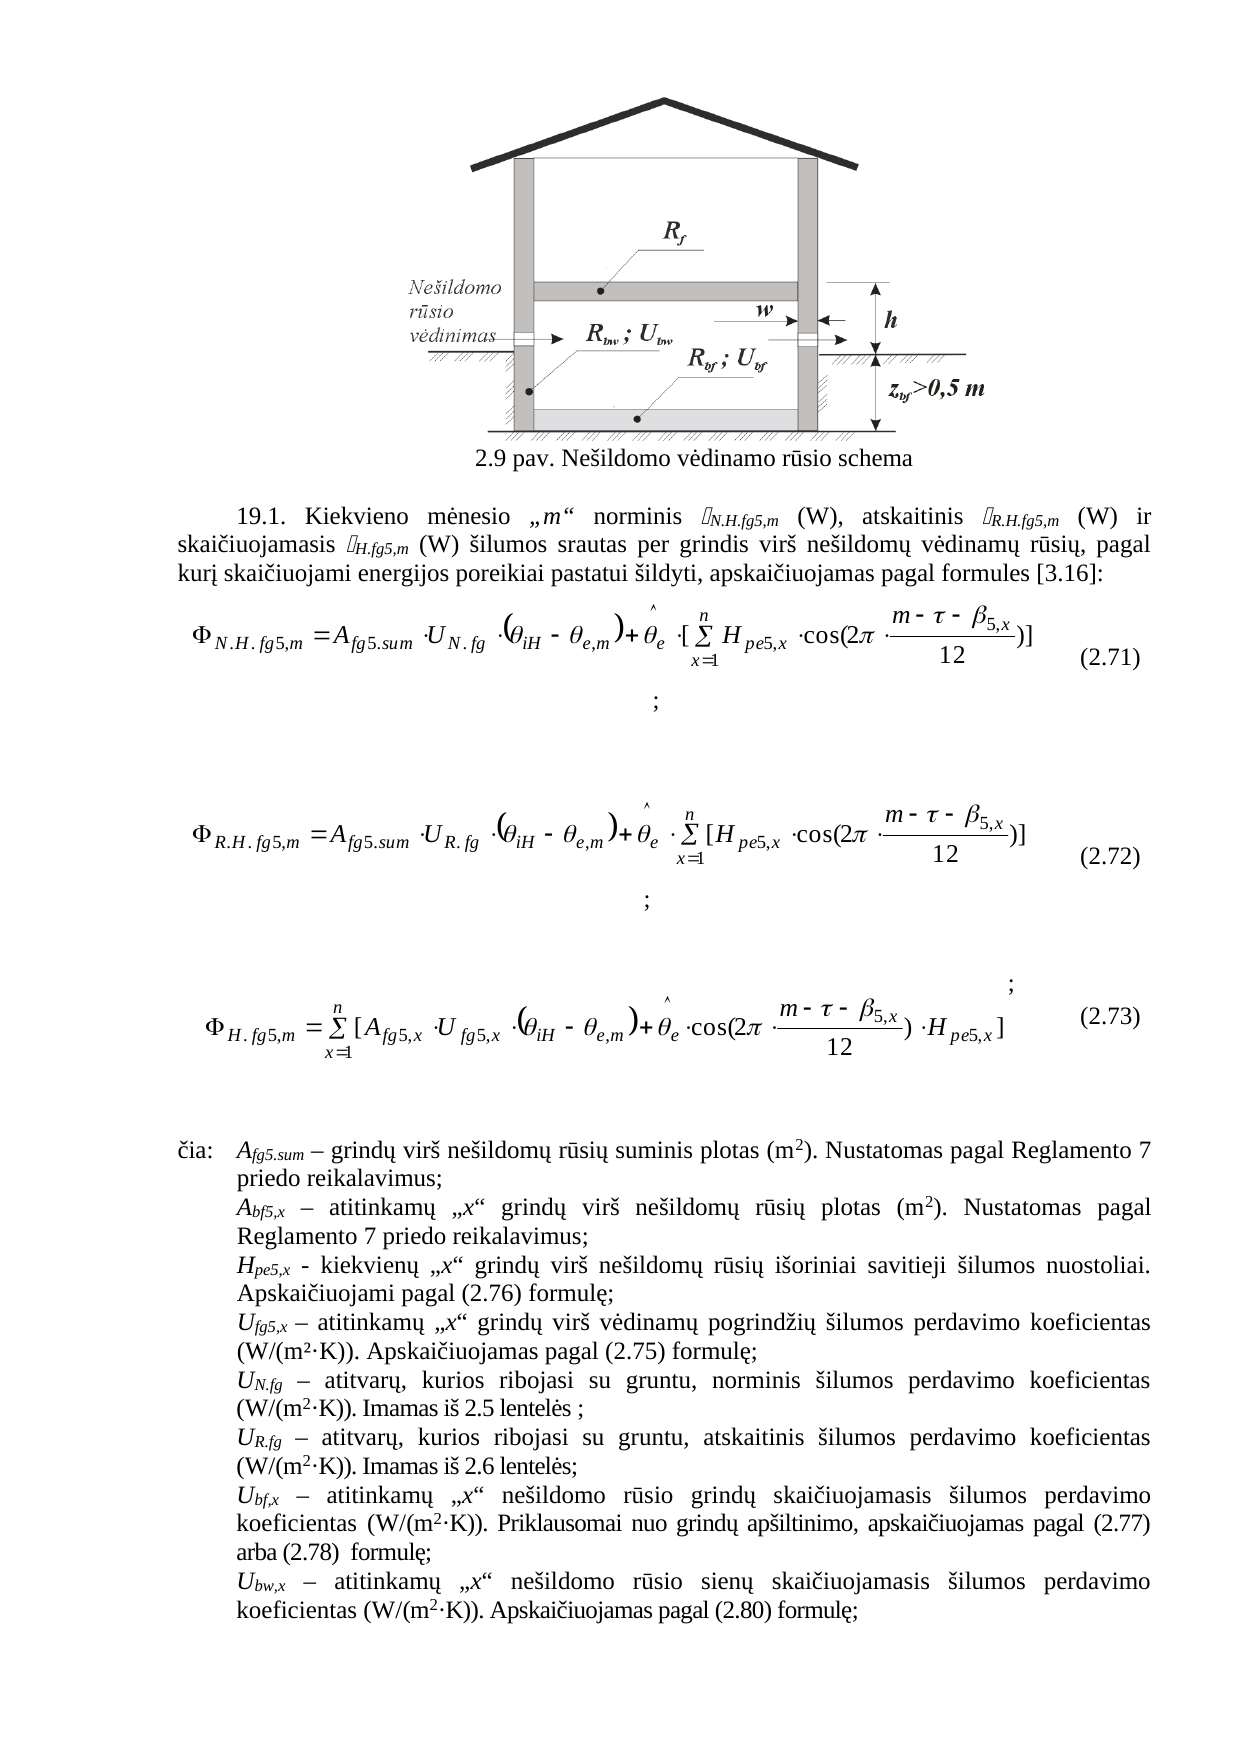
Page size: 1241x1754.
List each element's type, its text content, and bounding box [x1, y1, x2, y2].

text 2.9 pav. Nešildomo vėdinamo rūsio schema [177, 443, 1152, 472]
text Ubf,x – atitinkamų „x“ nešildomo rūsio grindų skaičiuojamasis šilumos perdavimo koeficientas (W/(m2·K)). Priklausomai nuo grindų apšiltinimo, apskaičiuojamas pagal (2.77) arba (2.78) formulę; [236, 1480, 1152, 1566]
text Abf5,x – atitinkamų „x“ grindų virš nešildomų rūsių plotas (m2). Nustatomas pagal Reglamento 7 priedo reikalavimus; [237, 1192, 1152, 1250]
text Hpe5,x - kiekvienų „x“ grindų virš nešildomų rūsių išoriniai savitieji šilumos nuostoliai. Apskaičiuojami pagal (2.76) formulę; [237, 1250, 1152, 1307]
text Ufg5,x – atitinkamų „x“ grindų virš vėdinamų pogrindžių šilumos perdavimo koeficientas (W/(m²·K)). Apskaičiuojamas pagal (2.75) formulę; [237, 1307, 1152, 1365]
text UR.fg – atitvarų, kurios ribojasi su gruntu, atskaitinis šilumos perdavimo koeficientas (W/(m2·K)). Imamas iš 2.6 lentelės; [236, 1422, 1152, 1480]
text 19.1. Kiekvieno mėnesio „m“ norminis N.H.fg5,m (W), atskaitinis R.H.fg5,m (W) ir skaičiuojamasis H.fg5,m (W) šilumos srautas per grindis virš nešildomų vėdinamų rūsių, pagal kurį skaičiuojami energijos poreikiai pastatui šildyti, apskaičiuojamas pagal formules [3.16]: [177, 501, 1152, 587]
text čia: Afg5.sum – grindų virš nešildomų rūsių suminis plotas (m2). Nustatomas pagal Reglamento 7 priedo reikalavimus; [177, 1135, 1152, 1192]
text UN.fg – atitvarų, kurios ribojasi su gruntu, norminis šilumos perdavimo koeficientas (W/(m2·K)). Imamas iš 2.5 lentelės ; [236, 1365, 1152, 1422]
table_header (2.71) [1046, 587, 1152, 728]
table_header ; [177, 786, 1028, 927]
table_header (2.72) [1028, 786, 1152, 927]
table_header (2.73) [1039, 956, 1152, 1077]
text Ubw,x – atitinkamų „x“ nešildomo rūsio sienų skaičiuojamasis šilumos perdavimo koeficientas (W/(m2·K)). Apskaičiuojamas pagal (2.80) formulę; [236, 1566, 1152, 1623]
table_header ; [177, 956, 1039, 1077]
table_header ; [177, 587, 1046, 728]
